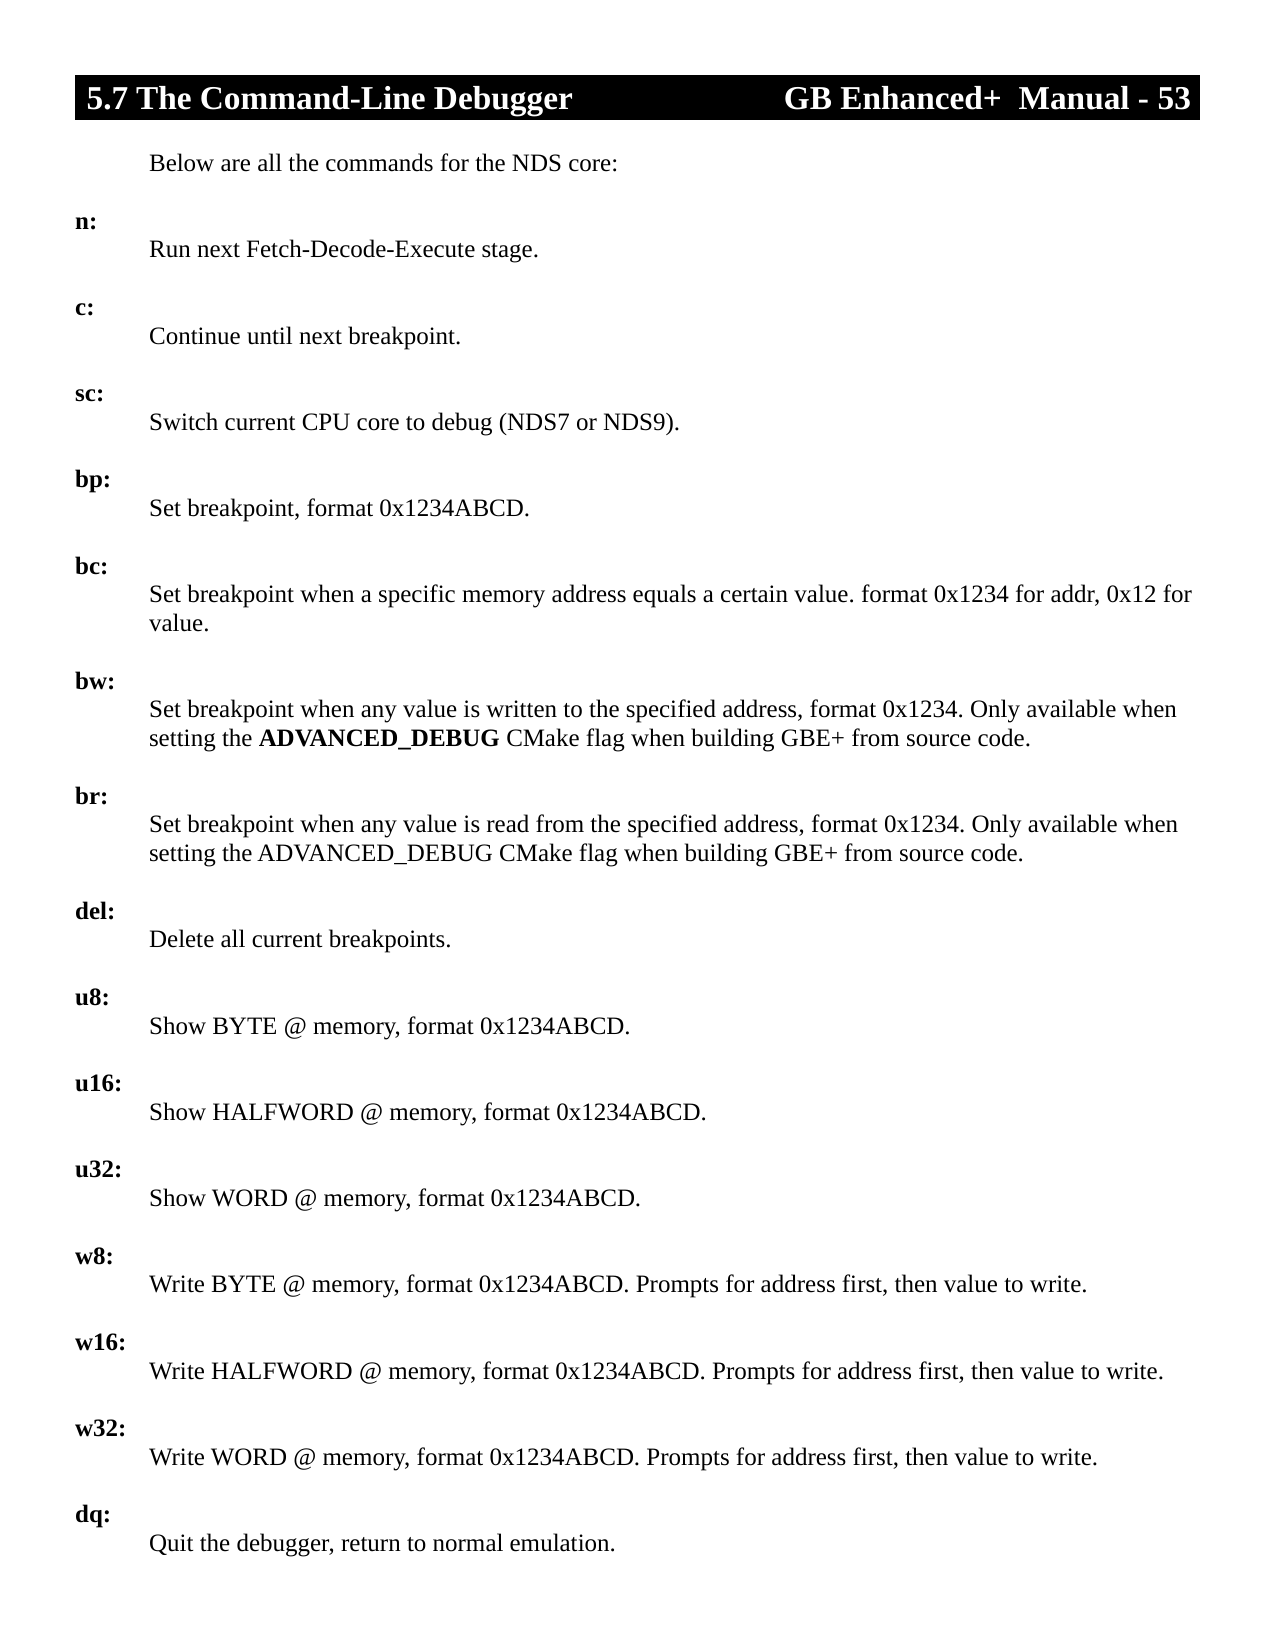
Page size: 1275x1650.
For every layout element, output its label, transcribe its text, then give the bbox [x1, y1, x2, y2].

text Show WORD @ memory, format 0x1234ABCD. [75, 1183, 1200, 1212]
text Below are all the commands for the NDS core: [75, 148, 1200, 177]
text Set breakpoint when any value is read from the specified address, format 0x1234. Only available when setting the ADVANCED_DEBUG CMake flag when building GBE+ from source code. [75, 809, 1200, 867]
text n: [75, 206, 1200, 234]
text Switch current CPU core to debug (NDS7 or NDS9). [75, 407, 1200, 436]
text Set breakpoint when any value is written to the specified address, format 0x1234. Only available when setting the ADVANCED_DEBUG CMake flag when building GBE+ from source code. [75, 694, 1200, 752]
text br: [75, 781, 1200, 809]
text Delete all current breakpoints. [75, 924, 1200, 953]
text w32: [75, 1413, 1200, 1442]
text Write BYTE @ memory, format 0x1234ABCD. Prompts for address first, then value to write. [75, 1269, 1200, 1298]
text bw: [75, 666, 1200, 694]
text w16: [75, 1327, 1200, 1356]
text sc: [75, 378, 1200, 407]
text w8: [75, 1241, 1200, 1269]
text 5.7 The Command-Line Debugger GB Enhanced+ Manual - 53 [75, 75, 1200, 119]
text Quit the debugger, return to normal emulation. [75, 1528, 1200, 1557]
text c: [75, 292, 1200, 321]
text u16: [75, 1068, 1200, 1097]
text Show HALFWORD @ memory, format 0x1234ABCD. [75, 1097, 1200, 1126]
text bp: [75, 464, 1200, 493]
text Write HALFWORD @ memory, format 0x1234ABCD. Prompts for address first, then value to write. [75, 1356, 1200, 1384]
text Set breakpoint when a specific memory address equals a certain value. format 0x1234 for addr, 0x12 for value. [75, 579, 1200, 637]
text dq: [75, 1499, 1200, 1528]
text Show BYTE @ memory, format 0x1234ABCD. [75, 1011, 1200, 1039]
text u8: [75, 982, 1200, 1011]
text bc: [75, 551, 1200, 579]
text Write WORD @ memory, format 0x1234ABCD. Prompts for address first, then value to write. [75, 1442, 1200, 1471]
text Run next Fetch-Decode-Execute stage. [75, 234, 1200, 263]
text del: [75, 896, 1200, 924]
text u32: [75, 1154, 1200, 1183]
text Set breakpoint, format 0x1234ABCD. [75, 493, 1200, 522]
text Continue until next breakpoint. [75, 321, 1200, 349]
